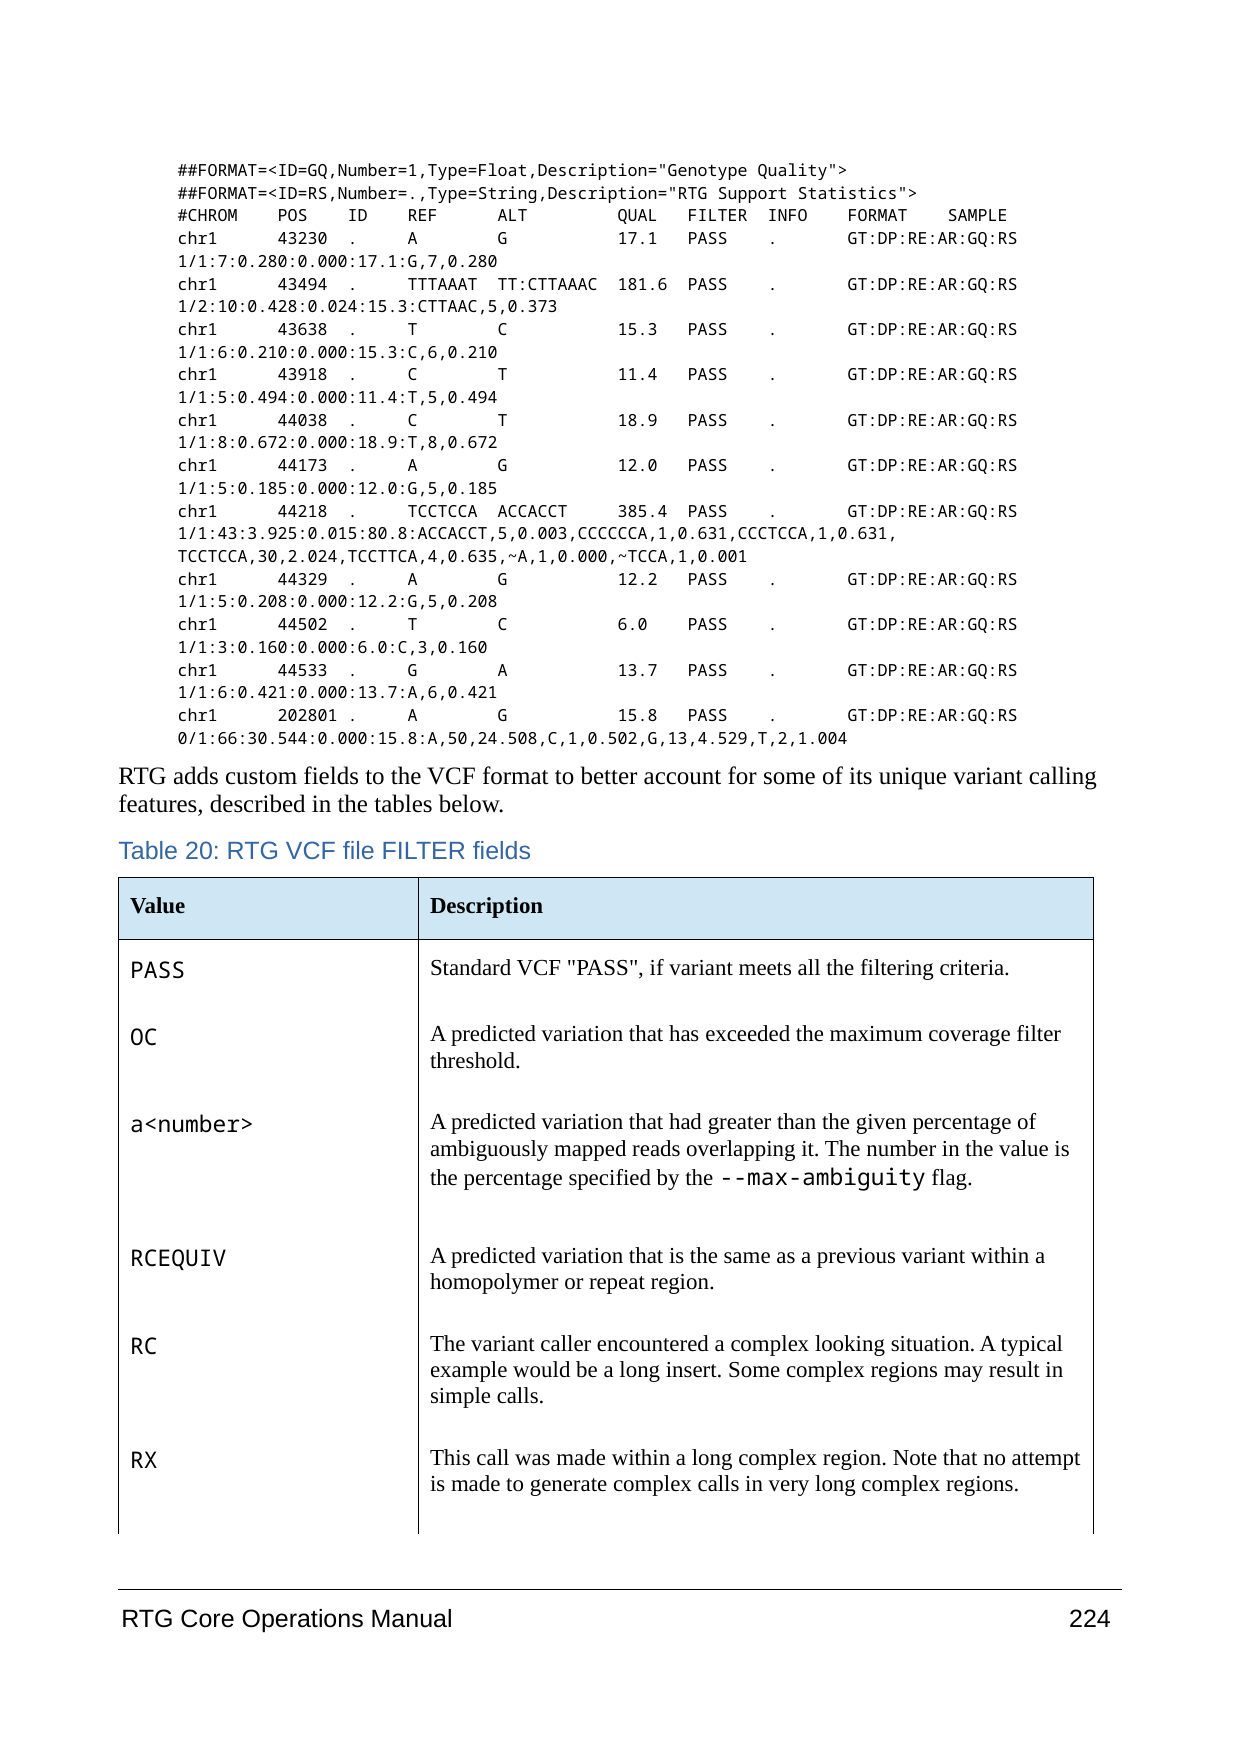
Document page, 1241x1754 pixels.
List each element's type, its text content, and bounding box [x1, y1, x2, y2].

table_cell RCEQUIV [119, 1227, 418, 1315]
text chr1 43918 . C T 11.4 PASS . GT:DP:RE:AR:GQ:RS 1/1:5:0.494:0.000:11.4:T,5,0.494 [177, 363, 1122, 408]
text chr1 44329 . A G 12.2 PASS . GT:DP:RE:AR:GQ:RS 1/1:5:0.208:0.000:12.2:G,5,0.208 [177, 567, 1122, 613]
text chr1 43638 . T C 15.3 PASS . GT:DP:RE:AR:GQ:RS 1/1:6:0.210:0.000:15.3:C,6,0.210 [177, 318, 1122, 363]
text #CHROM POS ID REF ALT QUAL FILTER INFO FORMAT SAMPLE [177, 204, 1122, 227]
table_cell A predicted variation that has exceeded the maximum coverage filter threshold. [419, 1006, 1093, 1094]
table_cell The variant caller encountered a complex looking situation. A typical example would be a long insert. Some complex regions may result in simple calls. [419, 1315, 1093, 1429]
text chr1 44173 . A G 12.0 PASS . GT:DP:RE:AR:GQ:RS 1/1:5:0.185:0.000:12.0:G,5,0.185 [177, 454, 1122, 499]
table_cell A predicted variation that is the same as a previous variant within a homopolymer or repeat region. [419, 1227, 1093, 1315]
text chr1 43494 . TTTAAAT TT:CTTAAAC 181.6 PASS . GT:DP:RE:AR:GQ:RS 1/2:10:0.428:0.024:15.3:CTTAAC,5,0.373 [177, 272, 1122, 318]
text chr1 44533 . G A 13.7 PASS . GT:DP:RE:AR:GQ:RS 1/1:6:0.421:0.000:13.7:A,6,0.421 [177, 658, 1122, 704]
text ##FORMAT=<ID=RS,Number=.,Type=String,Description="RTG Support Statistics"> [177, 181, 1122, 204]
table_cell A predicted variation that had greater than the given percentage of ambiguously mapped reads overlapping it. The number in the value is the percentage specified by the --max-ambiguity flag. [419, 1094, 1093, 1227]
table_header Value [119, 878, 418, 939]
table_header Description [419, 878, 1093, 939]
text chr1 44218 . TCCTCCA ACCACCT 385.4 PASS . GT:DP:RE:AR:GQ:RS 1/1:43:3.925:0.015:80.8:ACCACCT,5,0.003,CCCCCCA,1,0.631,CCCTCCA,1,0.631, TCCTCCA,30,2.024,TCCTTCA,4,0.635,~A,1,0.000,~TCCA,1,0.001 [177, 499, 1122, 567]
text ##FORMAT=<ID=GQ,Number=1,Type=Float,Description="Genotype Quality"> [177, 159, 1122, 181]
text RTG adds custom fields to the VCF format to better account for some of its unique variant calling features, described in the tables below. [118, 761, 1122, 818]
table_cell a<number> [119, 1094, 418, 1227]
text chr1 43230 . A G 17.1 PASS . GT:DP:RE:AR:GQ:RS 1/1:7:0.280:0.000:17.1:G,7,0.280 [177, 227, 1122, 272]
table_cell RX [119, 1430, 418, 1534]
table_cell RC [119, 1315, 418, 1429]
text chr1 44038 . C T 18.9 PASS . GT:DP:RE:AR:GQ:RS 1/1:8:0.672:0.000:18.9:T,8,0.672 [177, 408, 1122, 454]
table_cell This call was made within a long complex region. Note that no attempt is made to generate complex calls in very long complex regions. [419, 1430, 1093, 1534]
text chr1 202801 . A G 15.8 PASS . GT:DP:RE:AR:GQ:RS 0/1:66:30.544:0.000:15.8:A,50,24.508,C,1,0.502,G,13,4.529,T,2,1.004 [177, 704, 1122, 749]
table_cell PASS [119, 940, 418, 1006]
table_cell Standard VCF "PASS", if variant meets all the filtering criteria. [419, 940, 1093, 1006]
table_cell OC [119, 1006, 418, 1094]
text Table 20: RTG VCF file FILTER fields [118, 836, 1122, 865]
text chr1 44502 . T C 6.0 PASS . GT:DP:RE:AR:GQ:RS 1/1:3:0.160:0.000:6.0:C,3,0.160 [177, 613, 1122, 658]
